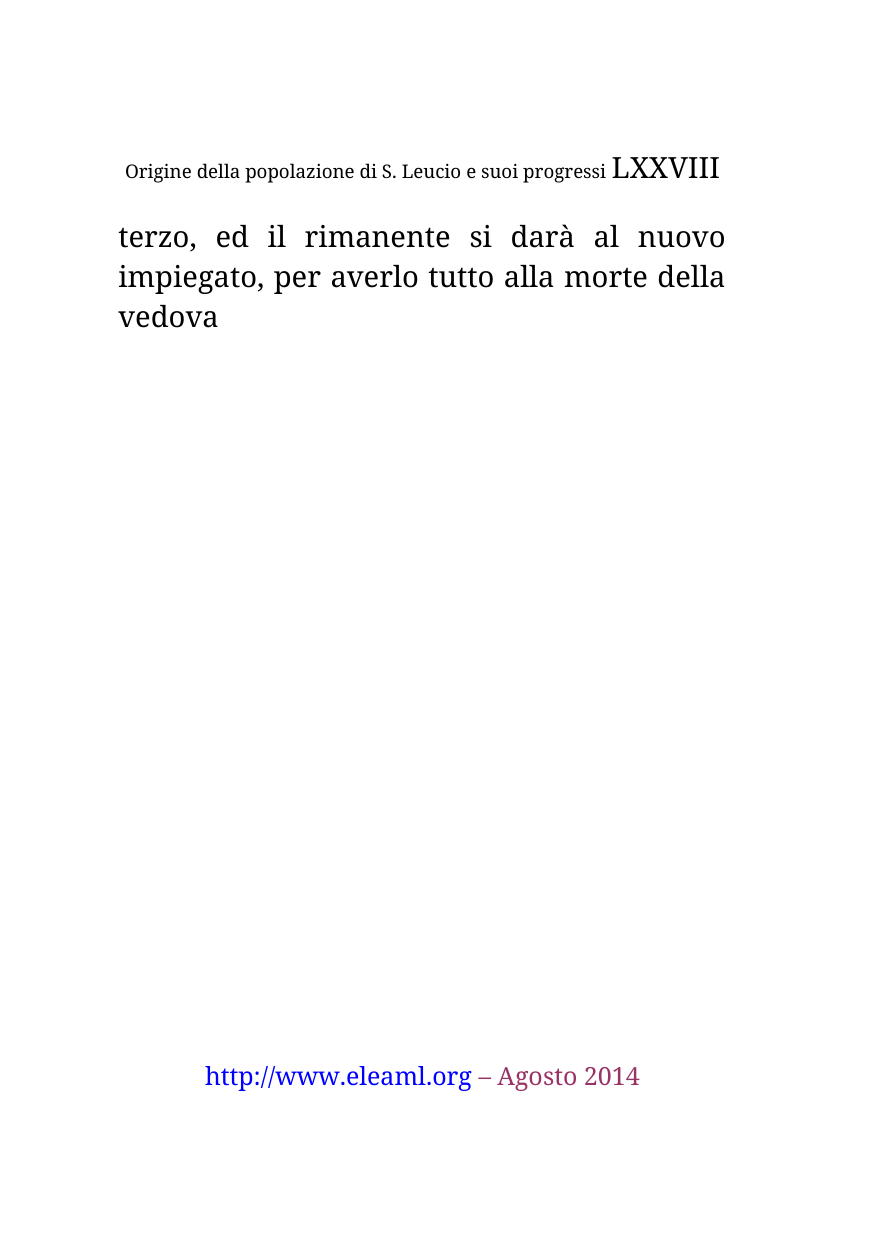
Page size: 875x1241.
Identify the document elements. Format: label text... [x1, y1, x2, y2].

text terzo, ed il rimanente si darà al nuovo impiegato, per averlo tutto alla morte della vedova [118, 217, 726, 336]
